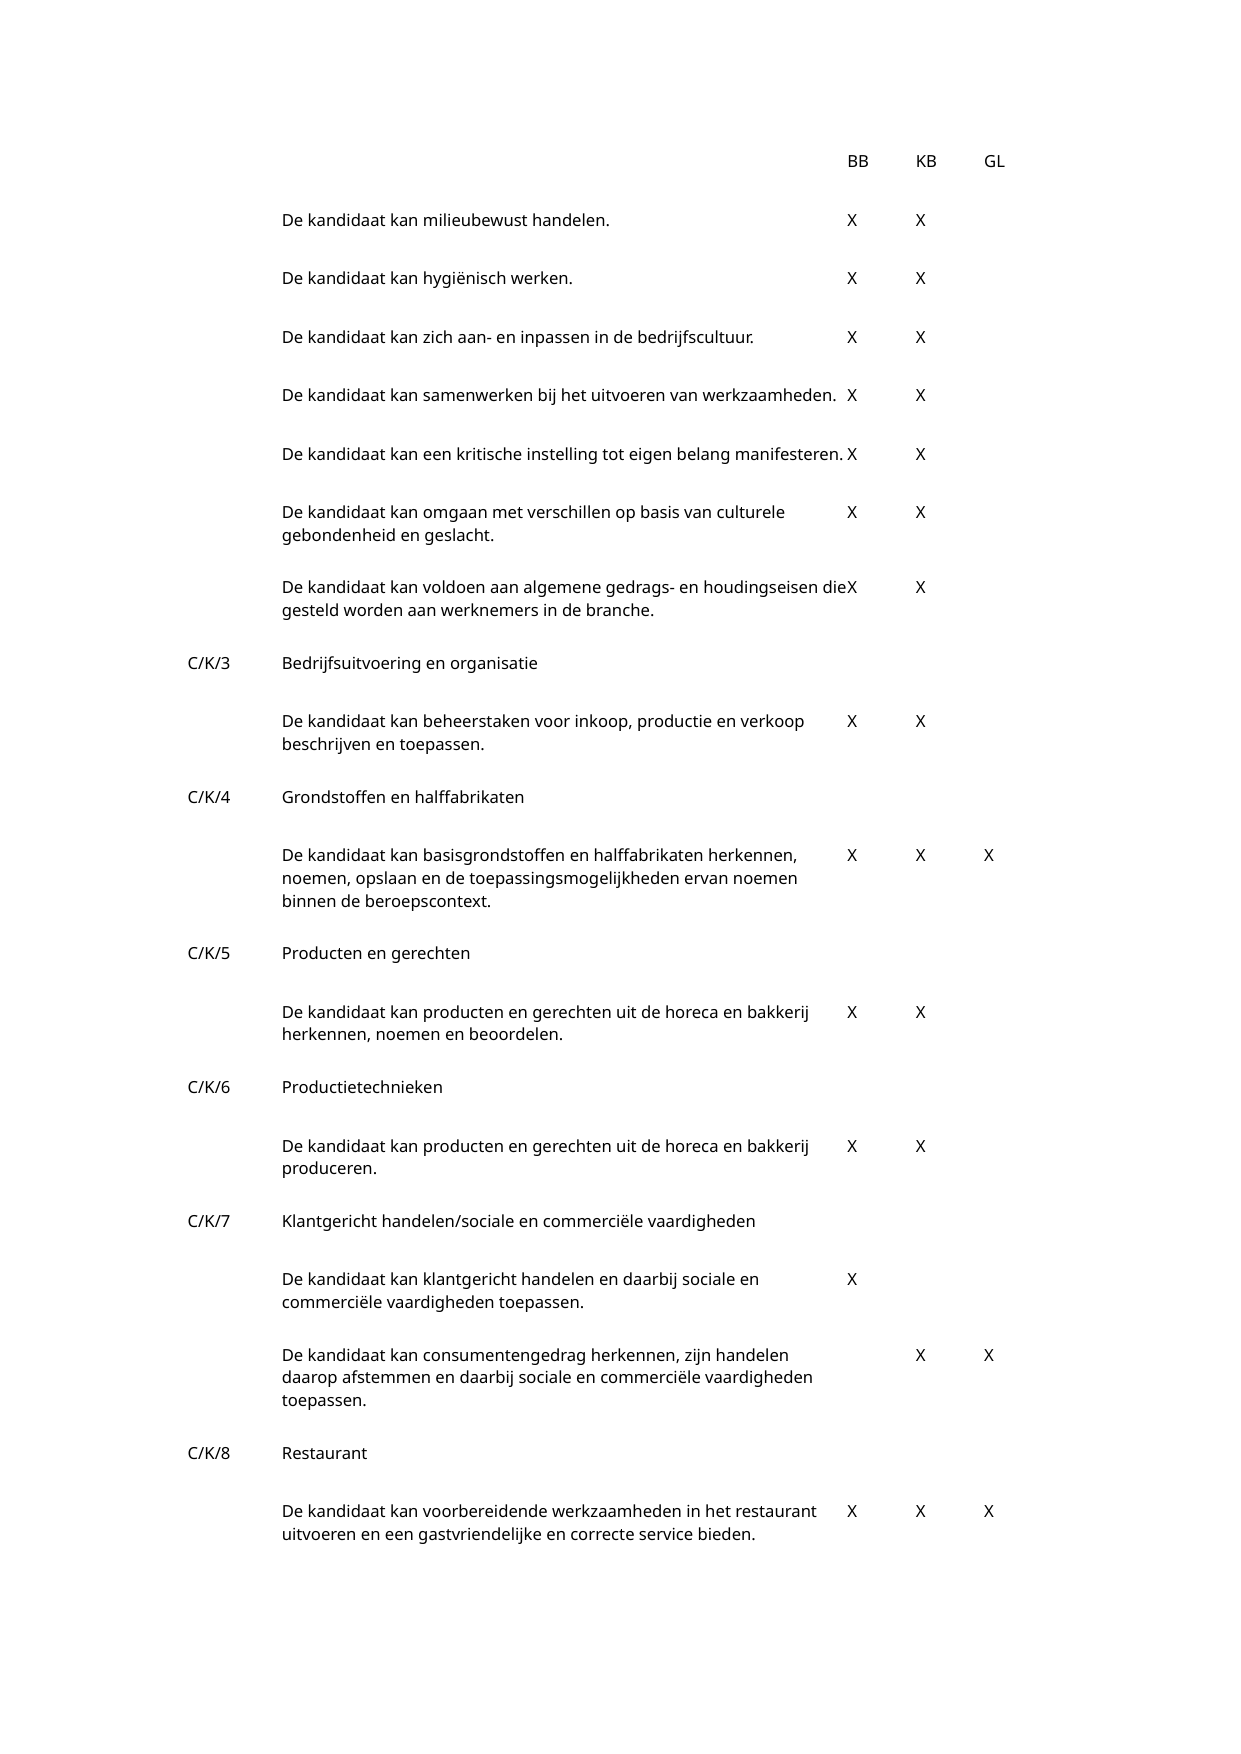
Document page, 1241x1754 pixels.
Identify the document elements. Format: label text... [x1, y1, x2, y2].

table_cell [188, 1344, 282, 1442]
table_cell X [916, 1344, 984, 1442]
table_cell [916, 1442, 984, 1500]
table_cell C/K/5 [188, 942, 282, 1000]
table_cell [188, 1134, 282, 1209]
table_cell X [916, 442, 984, 501]
table_cell X [847, 1000, 916, 1076]
table_cell X [847, 325, 916, 384]
table_cell [188, 1500, 282, 1575]
table_cell X [916, 209, 984, 267]
table_cell [984, 325, 1053, 384]
table_cell [847, 1210, 916, 1268]
table_cell [847, 1442, 916, 1500]
table_header BB [847, 150, 916, 208]
table_cell X [847, 1500, 916, 1575]
table_cell X [916, 844, 984, 942]
table_cell X [916, 1134, 984, 1209]
table_cell [984, 1000, 1053, 1076]
table_cell De kandidaat kan voorbereidende werkzaamheden in het restaurant uitvoeren en een gastvriendelijke en correcte service bieden. [282, 1500, 847, 1575]
table_cell [984, 1134, 1053, 1209]
table_cell De kandidaat kan basisgrondstoffen en halffabrikaten herkennen, noemen, opslaan en de toepassingsmogelijkheden ervan noemen binnen de beroepscontext. [282, 844, 847, 942]
table_cell C/K/7 [188, 1210, 282, 1268]
table_cell X [847, 844, 916, 942]
table_cell Restaurant [282, 1442, 847, 1500]
table_header GL [984, 150, 1053, 208]
table_header [282, 150, 847, 208]
table_cell Productietechnieken [282, 1076, 847, 1134]
table_header [188, 150, 282, 208]
table_cell De kandidaat kan beheerstaken voor inkoop, productie en verkoop beschrijven en toepassen. [282, 710, 847, 785]
table_cell [188, 576, 282, 651]
table_cell [188, 501, 282, 576]
table_cell [916, 942, 984, 1000]
table_cell [984, 267, 1053, 325]
table_cell [984, 785, 1053, 844]
table_cell [188, 1000, 282, 1076]
table_cell X [847, 267, 916, 325]
table_cell [188, 325, 282, 384]
table_cell Bedrijfsuitvoering en organisatie [282, 651, 847, 710]
table_cell [916, 785, 984, 844]
table_cell De kandidaat kan hygiënisch werken. [282, 267, 847, 325]
table_cell X [847, 1268, 916, 1343]
table_cell X [847, 710, 916, 785]
table_cell [916, 1268, 984, 1343]
table_cell X [916, 1000, 984, 1076]
table_cell X [847, 576, 916, 651]
table_header KB [916, 150, 984, 208]
table_cell X [984, 844, 1053, 942]
table_cell C/K/4 [188, 785, 282, 844]
table_cell [847, 1344, 916, 1442]
table_cell C/K/6 [188, 1076, 282, 1134]
table_cell De kandidaat kan zich aan- en inpassen in de bedrijfscultuur. [282, 325, 847, 384]
table_cell De kandidaat kan een kritische instelling tot eigen belang manifesteren. [282, 442, 847, 501]
table_cell [188, 384, 282, 442]
table_cell [984, 1076, 1053, 1134]
table_cell [916, 1076, 984, 1134]
table_cell De kandidaat kan consumentengedrag herkennen, zijn handelen daarop afstemmen en daarbij sociale en commerciële vaardigheden toepassen. [282, 1344, 847, 1442]
table_cell [188, 442, 282, 501]
table_cell [984, 1210, 1053, 1268]
table_cell X [916, 501, 984, 576]
table_cell [188, 1268, 282, 1343]
table_cell [847, 1076, 916, 1134]
table_cell X [916, 325, 984, 384]
table_cell [984, 384, 1053, 442]
table_cell [984, 576, 1053, 651]
table_cell De kandidaat kan klantgericht handelen en daarbij sociale en commerciële vaardigheden toepassen. [282, 1268, 847, 1343]
table_cell [188, 267, 282, 325]
table_cell [188, 209, 282, 267]
table_cell [984, 209, 1053, 267]
table_cell De kandidaat kan producten en gerechten uit de horeca en bakkerij herkennen, noemen en beoordelen. [282, 1000, 847, 1076]
table_cell De kandidaat kan producten en gerechten uit de horeca en bakkerij produceren. [282, 1134, 847, 1209]
table_cell X [916, 710, 984, 785]
table_cell [188, 710, 282, 785]
table_cell Grondstoffen en halffabrikaten [282, 785, 847, 844]
table_cell [847, 785, 916, 844]
table_cell X [847, 1134, 916, 1209]
table_cell X [847, 384, 916, 442]
table_cell X [916, 384, 984, 442]
table_cell X [916, 576, 984, 651]
table_cell Klantgericht handelen/sociale en commerciële vaardigheden [282, 1210, 847, 1268]
table_cell [984, 942, 1053, 1000]
table_cell [916, 1210, 984, 1268]
table_cell De kandidaat kan voldoen aan algemene gedrags- en houdingseisen die gesteld worden aan werknemers in de branche. [282, 576, 847, 651]
table_cell X [847, 442, 916, 501]
table_cell C/K/8 [188, 1442, 282, 1500]
table_cell [847, 942, 916, 1000]
table_cell [984, 1442, 1053, 1500]
table_cell C/K/3 [188, 651, 282, 710]
table_cell [188, 844, 282, 942]
table_cell De kandidaat kan samenwerken bij het uitvoeren van werkzaamheden. [282, 384, 847, 442]
table_cell [984, 651, 1053, 710]
table_cell [984, 442, 1053, 501]
table_cell [916, 651, 984, 710]
table_cell X [847, 209, 916, 267]
table_cell X [847, 501, 916, 576]
table_cell Producten en gerechten [282, 942, 847, 1000]
table_cell X [984, 1344, 1053, 1442]
table_cell X [984, 1500, 1053, 1575]
table_cell De kandidaat kan milieubewust handelen. [282, 209, 847, 267]
table_cell [984, 501, 1053, 576]
table_cell [984, 1268, 1053, 1343]
table_cell De kandidaat kan omgaan met verschillen op basis van culturele gebondenheid en geslacht. [282, 501, 847, 576]
table_cell X [916, 267, 984, 325]
table_cell [847, 651, 916, 710]
table_cell X [916, 1500, 984, 1575]
table_cell [984, 710, 1053, 785]
